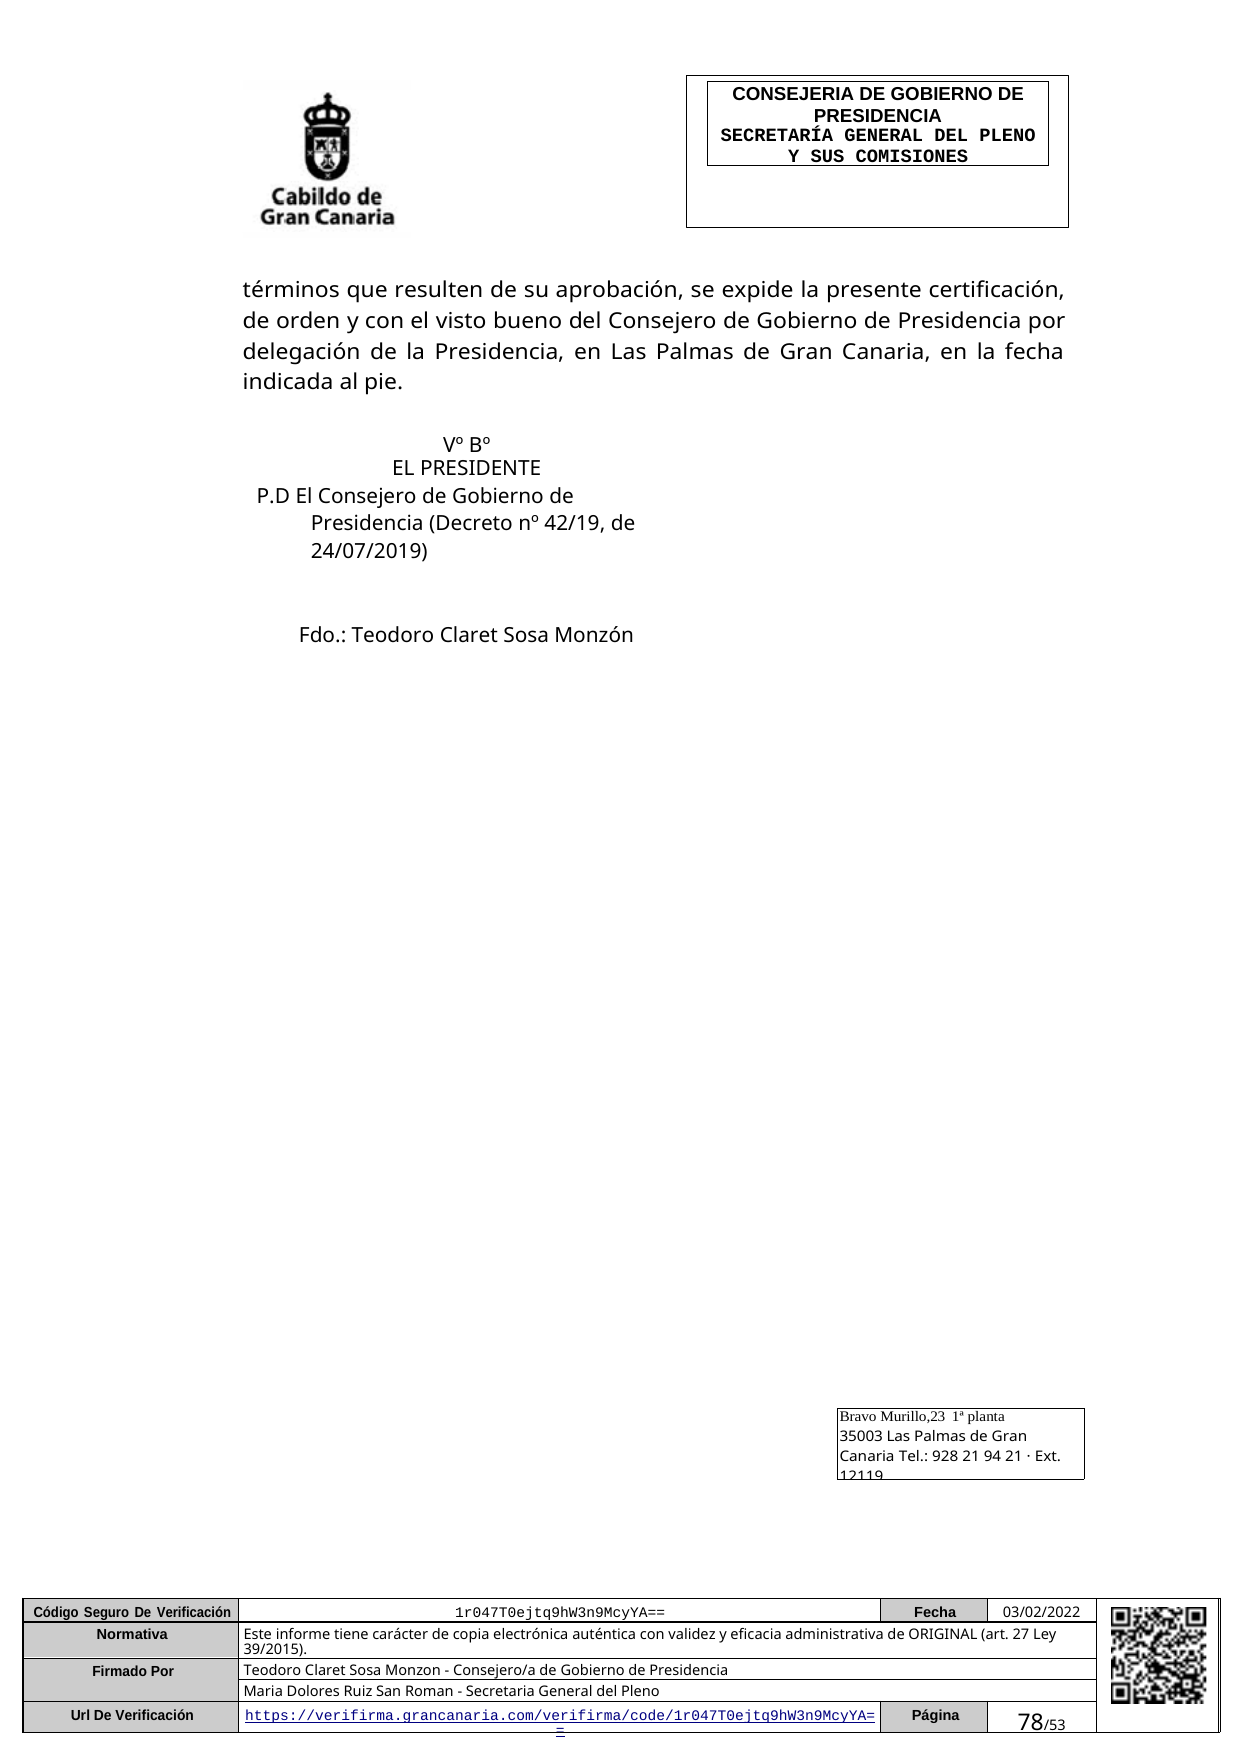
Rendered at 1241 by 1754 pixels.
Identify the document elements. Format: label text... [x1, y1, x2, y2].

text Vº Bº [242, 433, 691, 457]
picture [1111, 1607, 1207, 1704]
text términos que resulten de su aprobación, se expide la presente certificación, de orden y con el visto bueno del Consejero de Gobierno de Presidencia por delegación de la Presidencia, en Las Palmas de Gran Canaria, en la fecha indicada al pie. [242, 274, 1066, 396]
text EL PRESIDENTE [242, 457, 691, 481]
text P.D El Consejero de Gobierno de Presidencia (Decreto nº 42/19, de 24/07/2019) [256, 481, 676, 564]
text Fdo.: Teodoro Claret Sosa Monzón [242, 620, 691, 649]
picture [242, 90, 412, 233]
